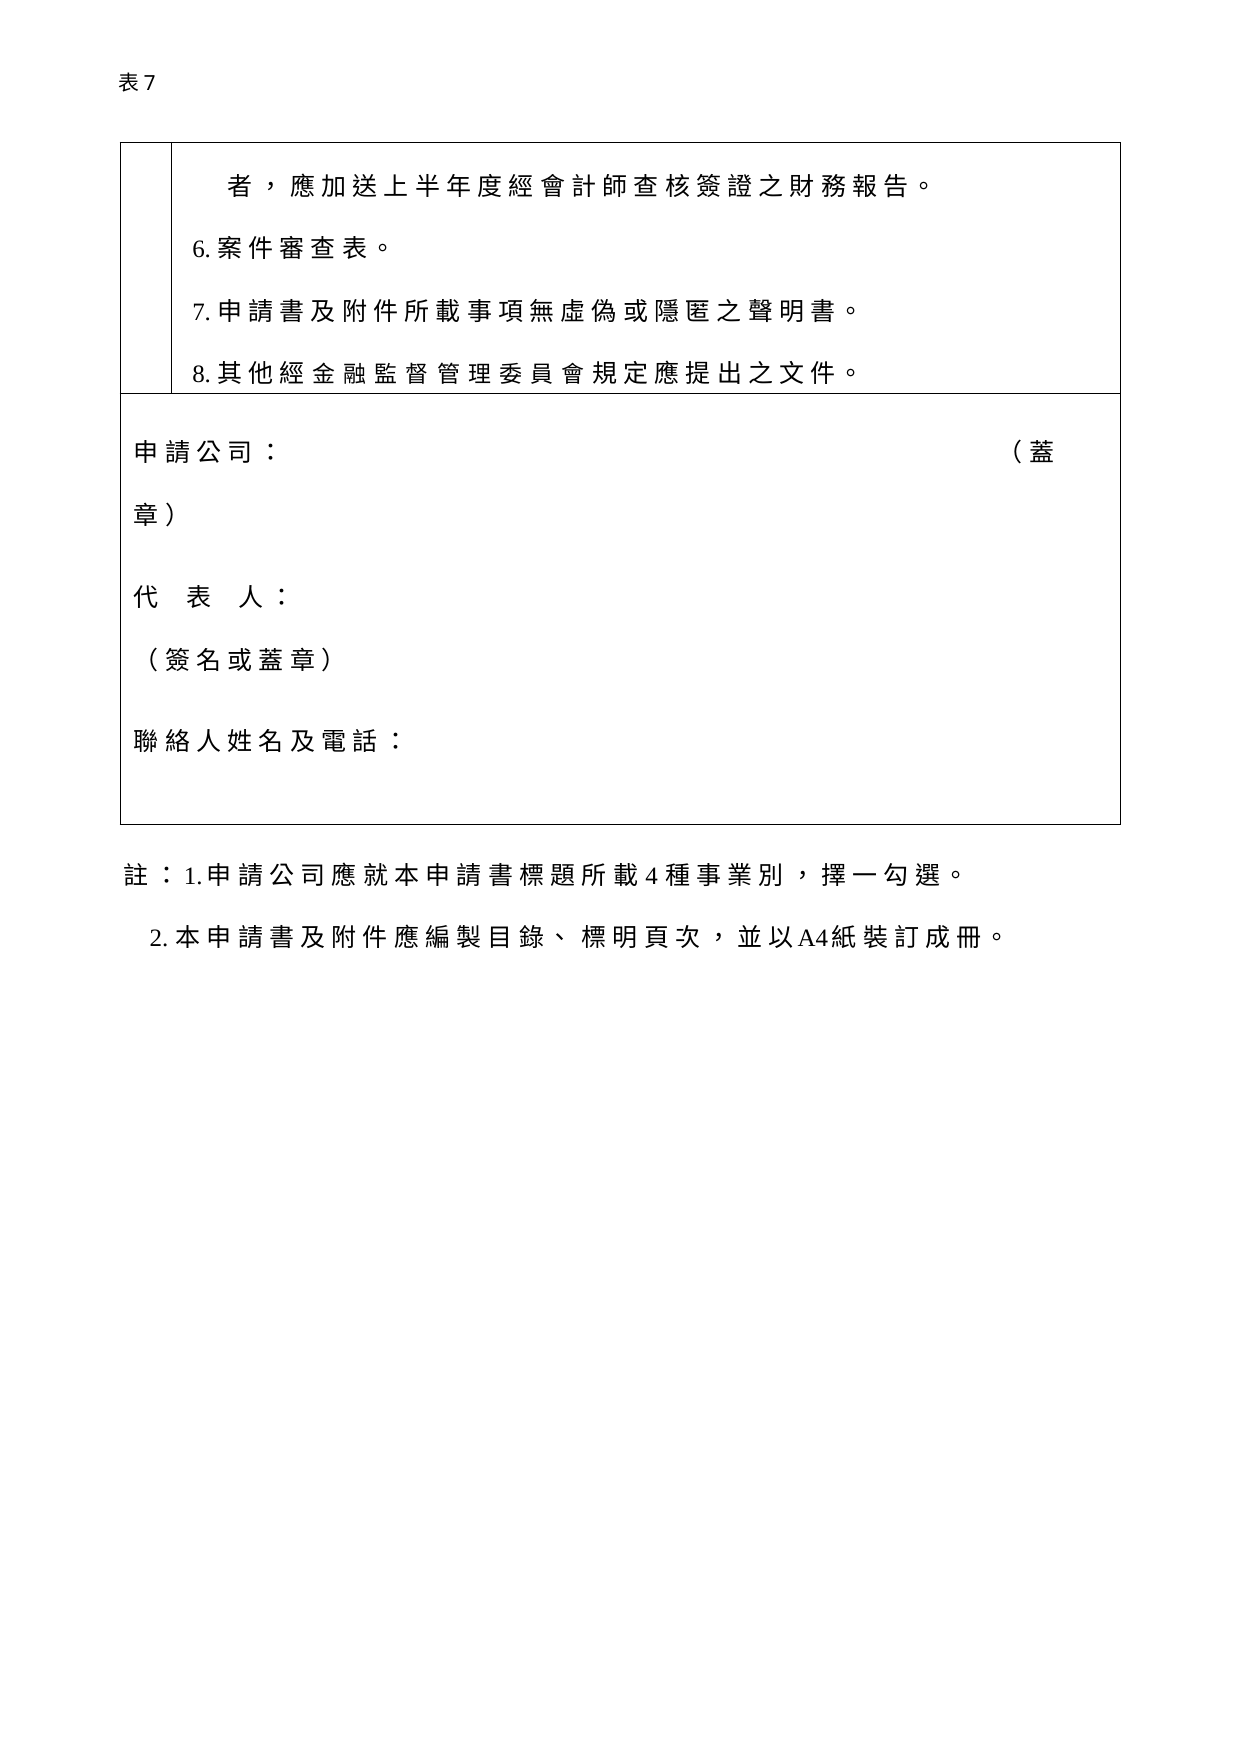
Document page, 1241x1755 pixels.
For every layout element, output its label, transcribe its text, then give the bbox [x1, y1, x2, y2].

table_cell 申請公司： （蓋章） 代 表 人： （簽名或蓋章） 聯絡人姓名及電話： [121, 394, 1120, 824]
table_cell 者，應加送上半年度經會計師查核簽證之財務報告。 6.案件審查表。 7.申請書及附件所載事項無虛偽或隱匿之聲明書。 8.其他經金融監督管理委員會規定應提出之文件。 [172, 143, 1120, 393]
table_cell [121, 143, 171, 393]
subtitle 2.本申請書及附件應編製目錄、標明頁次，並以A4紙裝訂成冊。 [120, 894, 1120, 957]
subtitle 註：1.申請公司應就本申請書標題所載4種事業別，擇一勾選。 [120, 832, 1120, 894]
